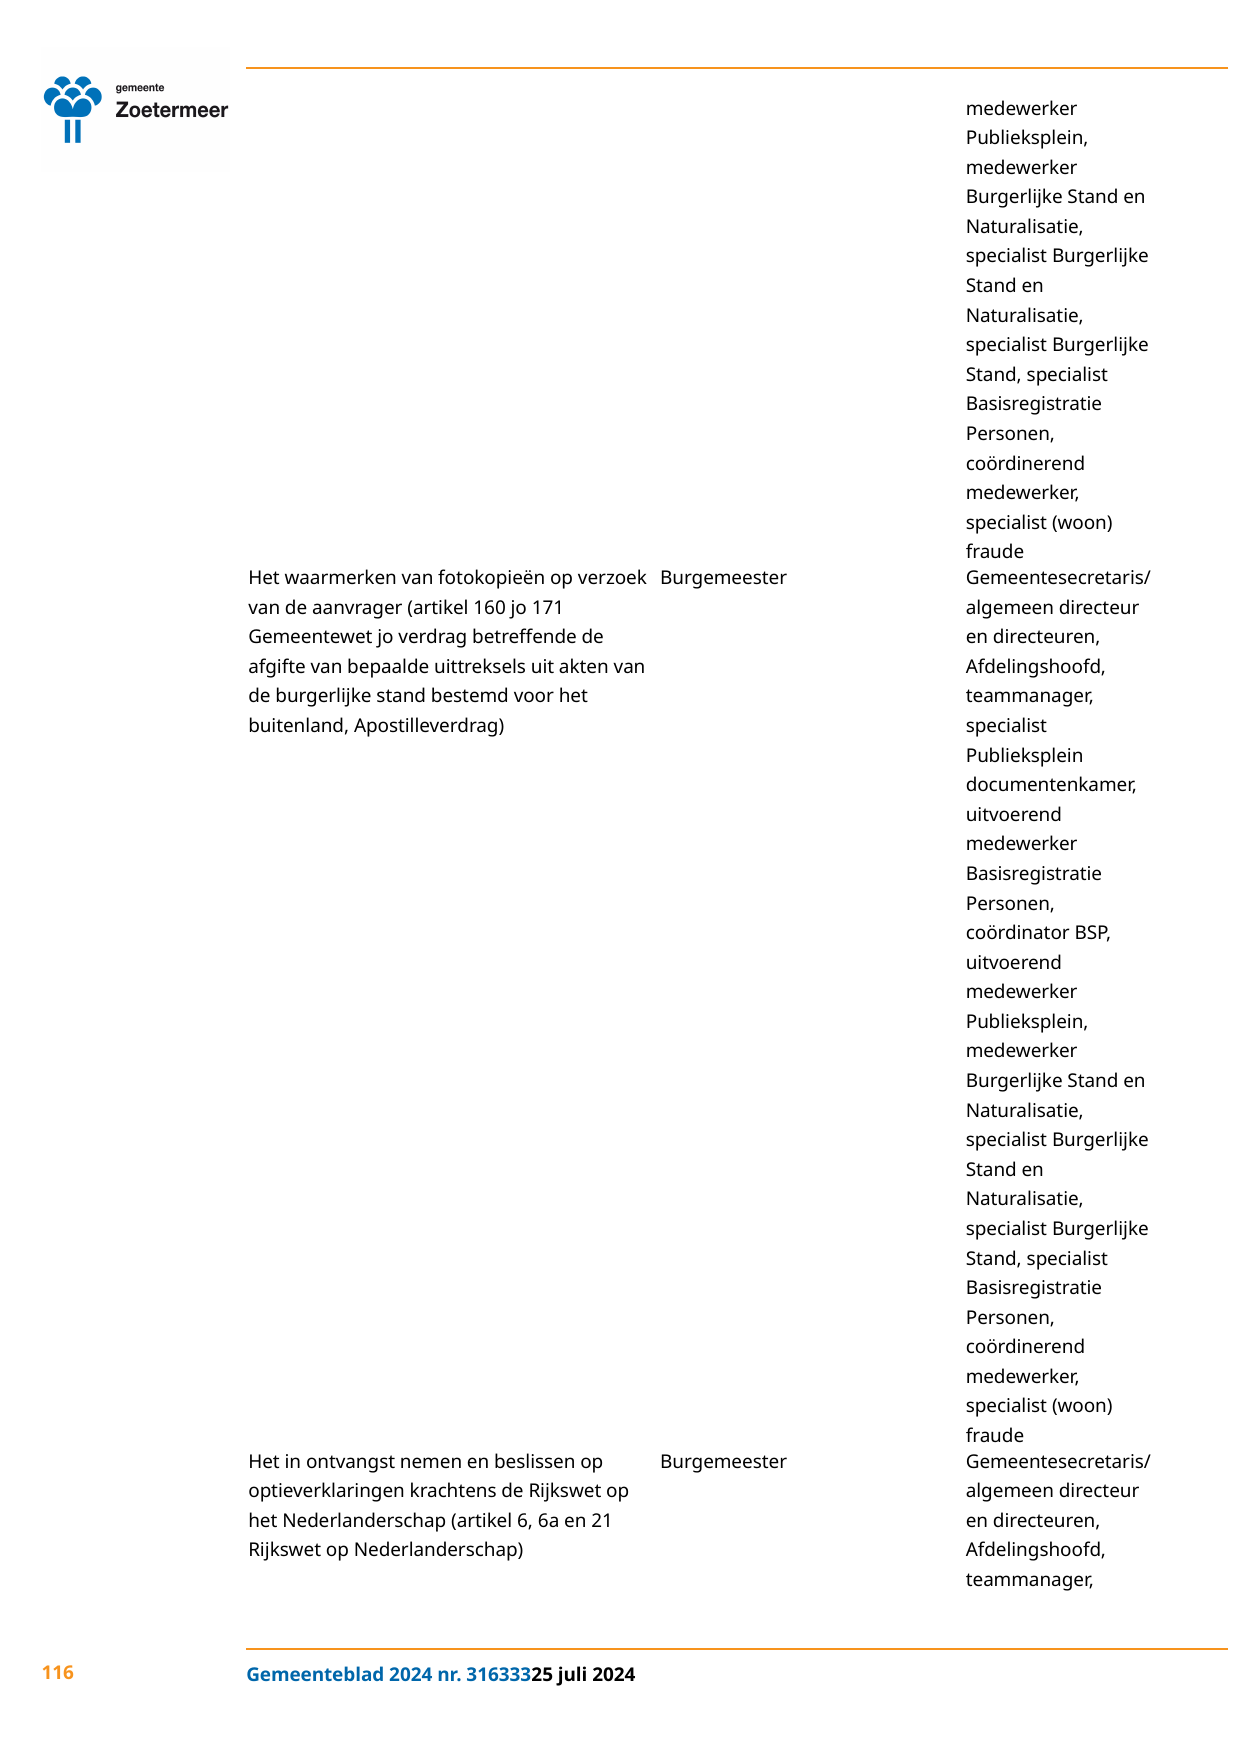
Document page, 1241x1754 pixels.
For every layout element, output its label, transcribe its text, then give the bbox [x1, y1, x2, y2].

table_cell Gemeentesecretaris/ algemeen directeur en directeuren, Afdelingshoofd, teammanager, specialist Publieksplein documentenkamer, uitvoerend medewerker Basisregistratie Personen, coördinator BSP, uitvoerend medewerker Publieksplein, medewerker Burgerlijke Stand en Naturalisatie, specialist Burgerlijke Stand en Naturalisatie, specialist Burgerlijke Stand, specialist Basisregistratie Personen, coördinerend medewerker, specialist (woon) fraude [966, 564, 1152, 1448]
table_cell Het waarmerken van fotokopieën op verzoek van de aanvrager (artikel 160 jo 171 Gemeentewet jo verdrag betreffende de afgifte van bepaalde uittreksels uit akten van de burgerlijke stand bestemd voor het buitenland, Apostilleverdrag) [248, 564, 660, 1448]
table_cell medewerker Publieksplein, medewerker Burgerlijke Stand en Naturalisatie, specialist Burgerlijke Stand en Naturalisatie, specialist Burgerlijke Stand, specialist Basisregistratie Personen, coördinerend medewerker, specialist (woon) fraude [966, 95, 1152, 564]
table_cell [248, 95, 660, 564]
table_cell [813, 1448, 966, 1592]
table_cell [813, 95, 966, 564]
table_cell Gemeentesecretaris/ algemeen directeur en directeuren, Afdelingshoofd, teammanager, [966, 1448, 1152, 1592]
picture [41, 47, 231, 172]
table_cell [660, 95, 813, 564]
table_cell Burgemeester [660, 564, 813, 1448]
table_cell Burgemeester [660, 1448, 813, 1592]
table_cell Het in ontvangst nemen en beslissen op optieverklaringen krachtens de Rijkswet op het Nederlanderschap (artikel 6, 6a en 21 Rijkswet op Nederlanderschap) [248, 1448, 660, 1592]
table_cell [813, 564, 966, 1448]
